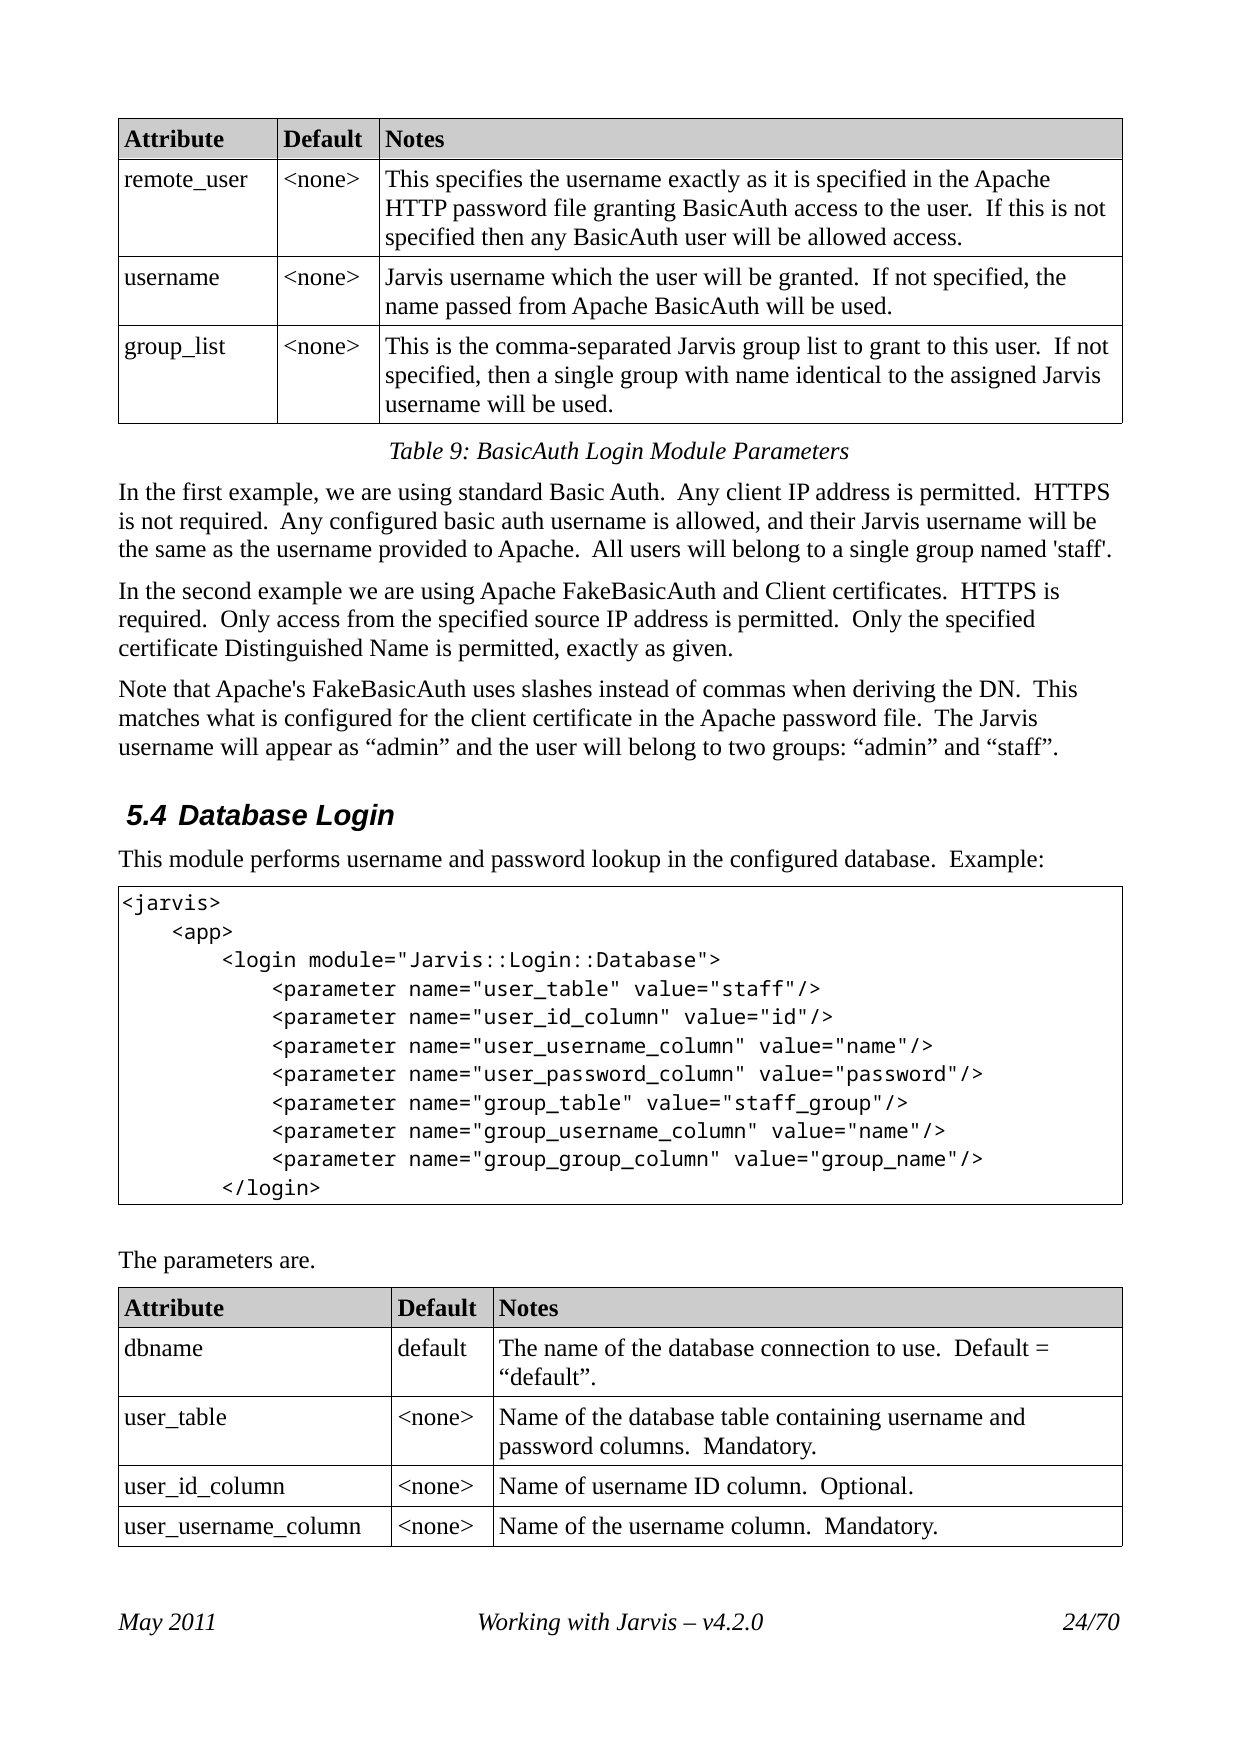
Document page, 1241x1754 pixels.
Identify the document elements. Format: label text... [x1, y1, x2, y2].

table_cell <none> [278, 326, 379, 423]
table_cell Jarvis username which the user will be granted. If not specified, the name passed from Apache BasicAuth will be used. [380, 257, 1122, 325]
table_cell dbname [119, 1328, 391, 1396]
table_cell group_list [119, 326, 277, 423]
text This module performs username and password lookup in the configured database. Example: [118, 844, 1122, 873]
table_cell default [392, 1328, 493, 1396]
table_cell <none> [392, 1466, 493, 1506]
text <parameter name="group_username_column" value="name"/> [119, 1113, 1122, 1141]
table_cell Name of the database table containing username and password columns. Mandatory. [494, 1397, 1122, 1465]
table_cell user_id_column [119, 1466, 391, 1506]
text Note that Apache's FakeBasicAuth uses slashes instead of commas when deriving the DN. This matches what is configured for the client certificate in the Apache password file. The Jarvis username will appear as “admin” and the user will belong to two groups: “admin” and “staff”. [118, 674, 1122, 761]
text <parameter name="user_password_column" value="password"/> [119, 1056, 1122, 1084]
text The parameters are. [118, 1246, 1122, 1274]
table_header Default [392, 1288, 493, 1327]
text <login module="Jarvis::Login::Database"> [119, 942, 1122, 971]
table_cell user_username_column [119, 1507, 391, 1546]
table_cell username [119, 257, 277, 325]
table_header Notes [380, 119, 1122, 158]
text <parameter name="user_id_column" value="id"/> [119, 999, 1122, 1028]
text <parameter name="user_table" value="staff"/> [119, 971, 1122, 999]
table_cell user_table [119, 1397, 391, 1465]
table_cell <none> [392, 1507, 493, 1546]
table_header Attribute [119, 119, 277, 158]
table_cell This is the comma-separated Jarvis group list to grant to this user. If not specified, then a single group with name identical to the assigned Jarvis username will be used. [380, 326, 1122, 423]
text <parameter name="group_table" value="staff_group"/> [119, 1084, 1122, 1113]
table_cell Name of username ID column. Optional. [494, 1466, 1122, 1506]
text <app> [119, 914, 1122, 942]
table_cell Name of the username column. Mandatory. [494, 1507, 1122, 1546]
text </login> [119, 1170, 1122, 1204]
text <jarvis> [119, 887, 1122, 914]
table_cell The name of the database connection to use. Default = “default”. [494, 1328, 1122, 1396]
table_header Notes [494, 1288, 1122, 1327]
table_cell <none> [278, 257, 379, 325]
text Table 9: BasicAuth Login Module Parameters [118, 436, 1122, 464]
table_cell This specifies the username exactly as it is specified in the Apache HTTP password file granting BasicAuth access to the user. If this is not specified then any BasicAuth user will be allowed access. [380, 160, 1122, 256]
text <parameter name="group_group_column" value="group_name"/> [119, 1141, 1122, 1170]
text In the first example, we are using standard Basic Auth. Any client IP address is permitted. HTTPS is not required. Any configured basic auth username is allowed, and their Jarvis username will be the same as the username provided to Apache. All users will belong to a single group named 'staff'. [118, 477, 1122, 563]
table_cell <none> [278, 160, 379, 256]
table_cell remote_user [119, 160, 277, 256]
table_header Default [278, 119, 379, 158]
text <parameter name="user_username_column" value="name"/> [119, 1028, 1122, 1056]
subtitle Database Login [118, 798, 1122, 832]
text In the second example we are using Apache FakeBasicAuth and Client certificates. HTTPS is required. Only access from the specified source IP address is permitted. Only the specified certificate Distinguished Name is permitted, exactly as given. [118, 576, 1122, 662]
table_cell <none> [392, 1397, 493, 1465]
table_header Attribute [119, 1288, 391, 1327]
